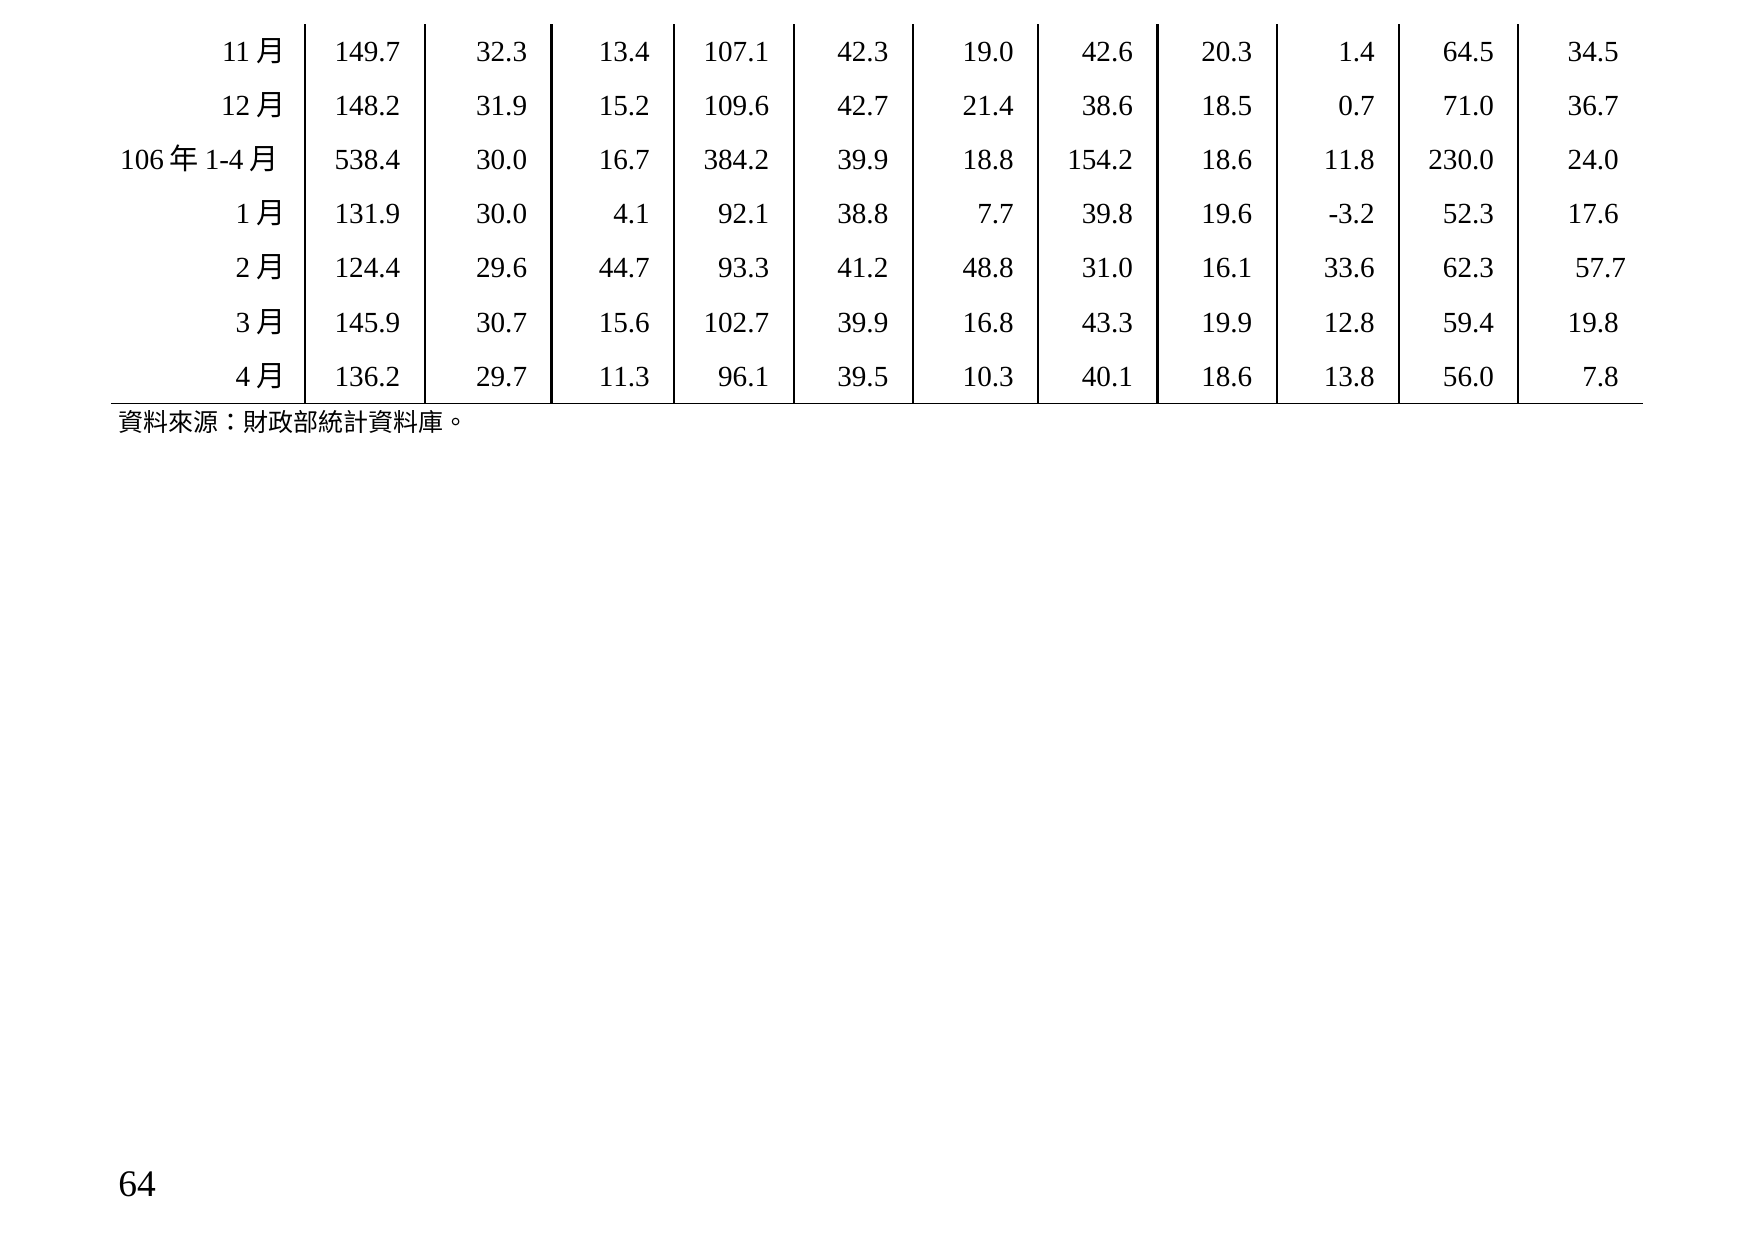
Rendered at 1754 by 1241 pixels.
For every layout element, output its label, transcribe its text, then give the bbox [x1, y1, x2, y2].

table_cell 154.2 [1039, 133, 1156, 187]
table_cell 136.2 [306, 349, 424, 403]
table_cell 19.0 [914, 24, 1037, 78]
table_cell 4.1 [553, 187, 673, 241]
table_cell 52.3 [1400, 187, 1517, 241]
table_cell 71.0 [1400, 78, 1517, 132]
table_cell 124.4 [306, 241, 424, 295]
table_cell 29.7 [426, 349, 550, 403]
table_cell 16.1 [1159, 241, 1276, 295]
table_cell 64.5 [1400, 24, 1517, 78]
table_cell 109.6 [675, 78, 793, 132]
table_cell 11.8 [1278, 133, 1398, 187]
table_cell 62.3 [1400, 241, 1517, 295]
table_cell 7.8 [1519, 349, 1643, 403]
table_cell 20.3 [1159, 24, 1276, 78]
table_cell -3.2 [1278, 187, 1398, 241]
table_cell 1月 [111, 187, 304, 241]
table_cell 30.7 [426, 295, 550, 349]
table_cell 17.6 [1519, 187, 1643, 241]
table_cell 24.0 [1519, 133, 1643, 187]
table_cell 230.0 [1400, 133, 1517, 187]
table_cell 30.0 [426, 133, 550, 187]
table_cell 106年1-4月 [111, 133, 304, 187]
table_cell 38.8 [795, 187, 912, 241]
table_cell 10.3 [914, 349, 1037, 403]
table_cell 19.9 [1159, 295, 1276, 349]
table_cell 31.0 [1039, 241, 1156, 295]
table_cell 93.3 [675, 241, 793, 295]
table_cell 149.7 [306, 24, 424, 78]
table_cell 42.3 [795, 24, 912, 78]
table_cell 13.4 [553, 24, 673, 78]
table_cell 92.1 [675, 187, 793, 241]
table_cell 1.4 [1278, 24, 1398, 78]
table_cell 0.7 [1278, 78, 1398, 132]
table_cell 102.7 [675, 295, 793, 349]
table_cell 16.8 [914, 295, 1037, 349]
table_cell 12月 [111, 78, 304, 132]
table_cell 42.6 [1039, 24, 1156, 78]
table_cell 131.9 [306, 187, 424, 241]
table_cell 15.6 [553, 295, 673, 349]
table_cell 3月 [111, 295, 304, 349]
table_cell 21.4 [914, 78, 1037, 132]
table_cell 40.1 [1039, 349, 1156, 403]
table_cell 18.8 [914, 133, 1037, 187]
table_cell 39.9 [795, 133, 912, 187]
table_cell 29.6 [426, 241, 550, 295]
table_cell 148.2 [306, 78, 424, 132]
table_cell 44.7 [553, 241, 673, 295]
table_cell 43.3 [1039, 295, 1156, 349]
table_cell 384.2 [675, 133, 793, 187]
table_cell 15.2 [553, 78, 673, 132]
table_cell 39.5 [795, 349, 912, 403]
table_cell 11月 [111, 24, 304, 78]
table_cell 145.9 [306, 295, 424, 349]
table_cell 18.5 [1159, 78, 1276, 132]
table_cell 7.7 [914, 187, 1037, 241]
table_cell 18.6 [1159, 133, 1276, 187]
table_cell 57.7 [1519, 241, 1643, 295]
table_cell 32.3 [426, 24, 550, 78]
text 資料來源：財政部統計資料庫。 [118, 404, 1636, 438]
table_cell 19.8 [1519, 295, 1643, 349]
table_cell 107.1 [675, 24, 793, 78]
table_cell 96.1 [675, 349, 793, 403]
table_cell 33.6 [1278, 241, 1398, 295]
table_cell 39.9 [795, 295, 912, 349]
table_cell 18.6 [1159, 349, 1276, 403]
table_cell 56.0 [1400, 349, 1517, 403]
table_cell 2月 [111, 241, 304, 295]
table_cell 59.4 [1400, 295, 1517, 349]
table_cell 41.2 [795, 241, 912, 295]
table_cell 34.5 [1519, 24, 1643, 78]
table_cell 19.6 [1159, 187, 1276, 241]
table_cell 39.8 [1039, 187, 1156, 241]
table_cell 48.8 [914, 241, 1037, 295]
table_cell 30.0 [426, 187, 550, 241]
table_cell 36.7 [1519, 78, 1643, 132]
table_cell 4月 [111, 349, 304, 403]
table_cell 13.8 [1278, 349, 1398, 403]
table_cell 42.7 [795, 78, 912, 132]
table_cell 16.7 [553, 133, 673, 187]
table_cell 11.3 [553, 349, 673, 403]
table_cell 538.4 [306, 133, 424, 187]
table_cell 12.8 [1278, 295, 1398, 349]
table_cell 38.6 [1039, 78, 1156, 132]
table_cell 31.9 [426, 78, 550, 132]
